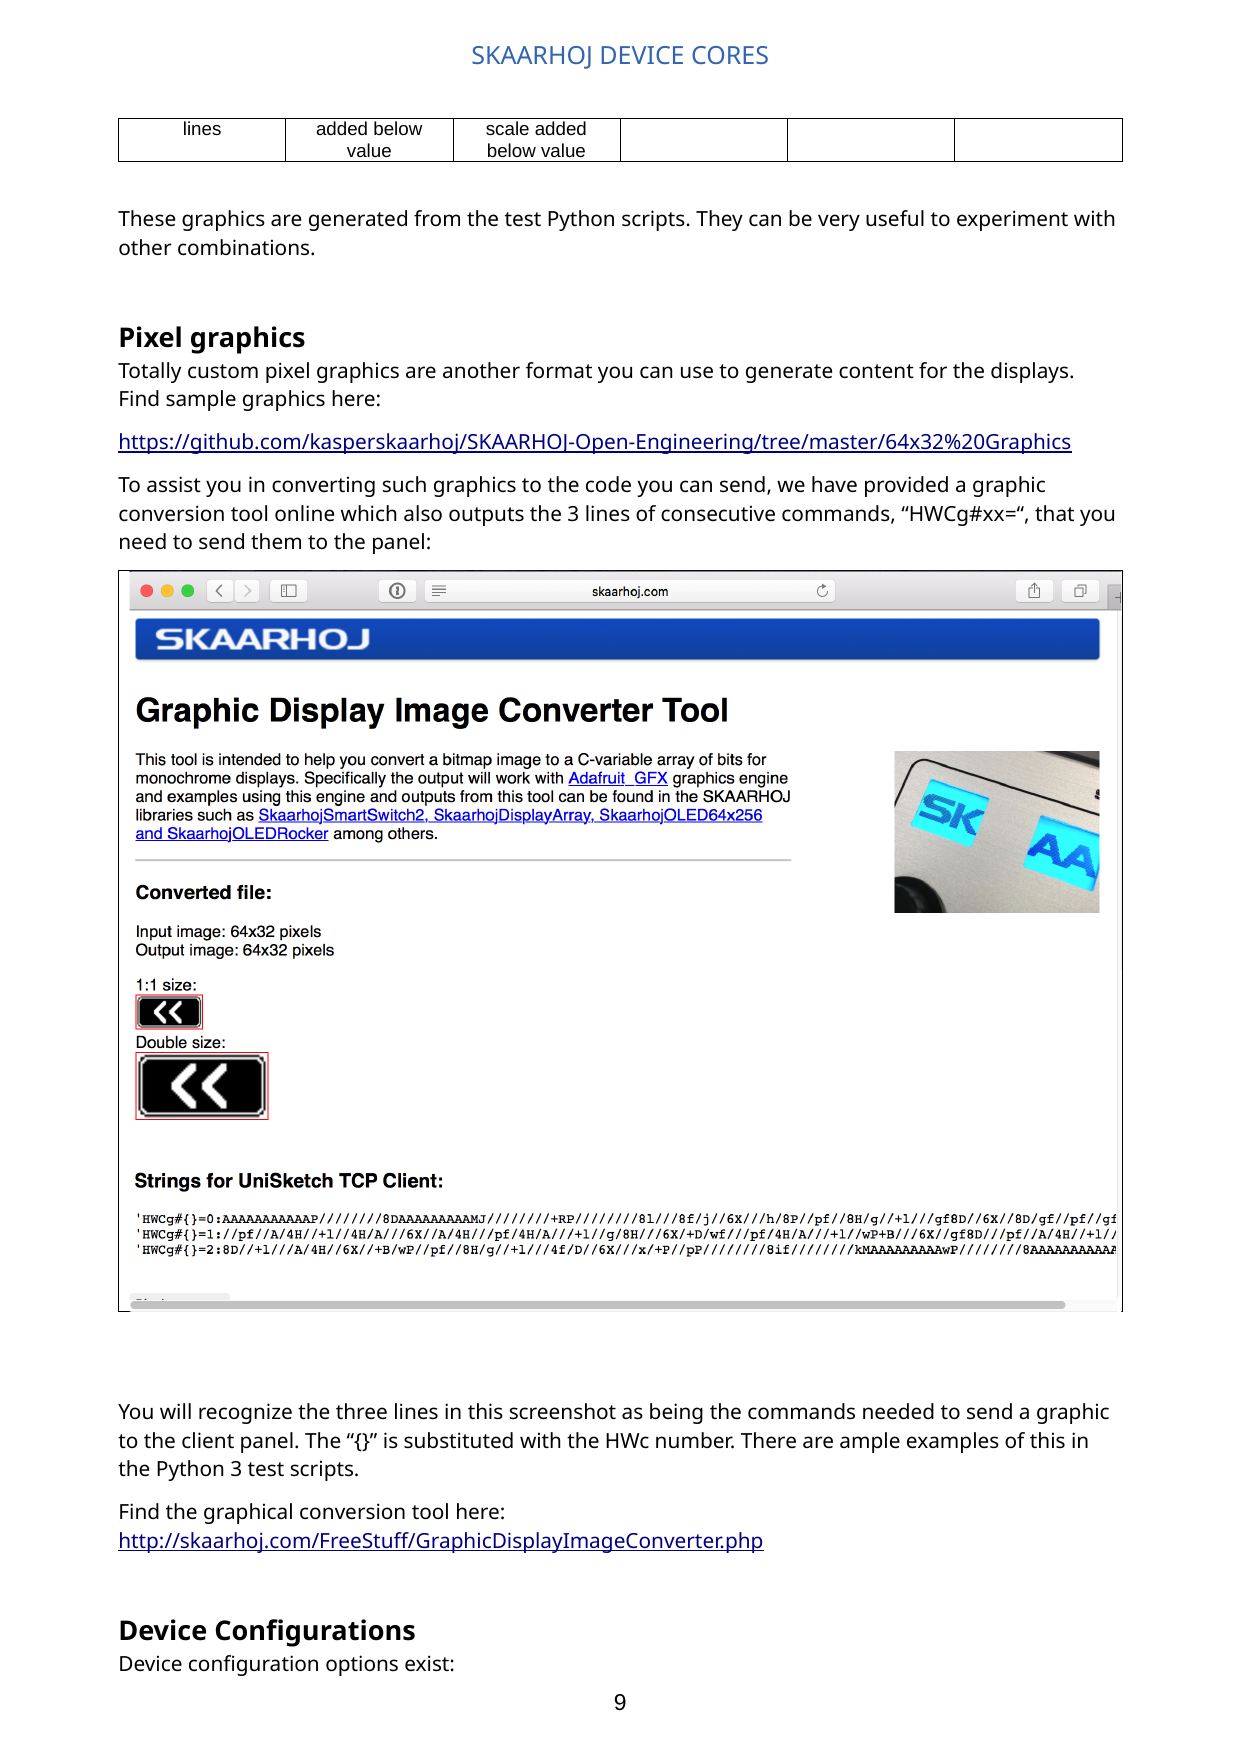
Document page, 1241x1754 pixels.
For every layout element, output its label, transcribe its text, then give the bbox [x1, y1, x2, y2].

text Find the graphical conversion tool here: http://skaarhoj.com/FreeStuff/GraphicDisplayImageConverter.php [118, 1497, 1122, 1554]
text You will recognize the three lines in this screenshot as being the commands needed to send a graphic to the client panel. The “{}” is substituted with the HWc number. There are ample examples of this in the Python 3 test scripts. [118, 1397, 1122, 1483]
text To assist you in converting such graphics to the code you can send, we have provided a graphic conversion tool online which also outputs the 3 lines of consecutive commands, “HWCg#xx=“, that you need to send them to the panel: [118, 470, 1122, 556]
table_cell [788, 119, 954, 161]
subtitle Pixel graphics [118, 319, 1122, 356]
text These graphics are generated from the test Python scripts. They can be very useful to experiment with other combinations. [118, 204, 1122, 261]
text https://github.com/kasperskaarhoj/SKAARHOJ-Open-Engineering/tree/master/64x32%20Graphics [118, 427, 1122, 456]
table_header [119, 571, 129, 1311]
subtitle Device Configurations [118, 1612, 1122, 1649]
text Totally custom pixel graphics are another format you can use to generate content for the displays. Find sample graphics here: [118, 356, 1122, 413]
text Device configuration options exist: [118, 1649, 1122, 1677]
table_cell [955, 119, 1122, 161]
table_cell lines [119, 119, 285, 161]
picture [129, 570, 1122, 1312]
table_cell [621, 119, 787, 161]
